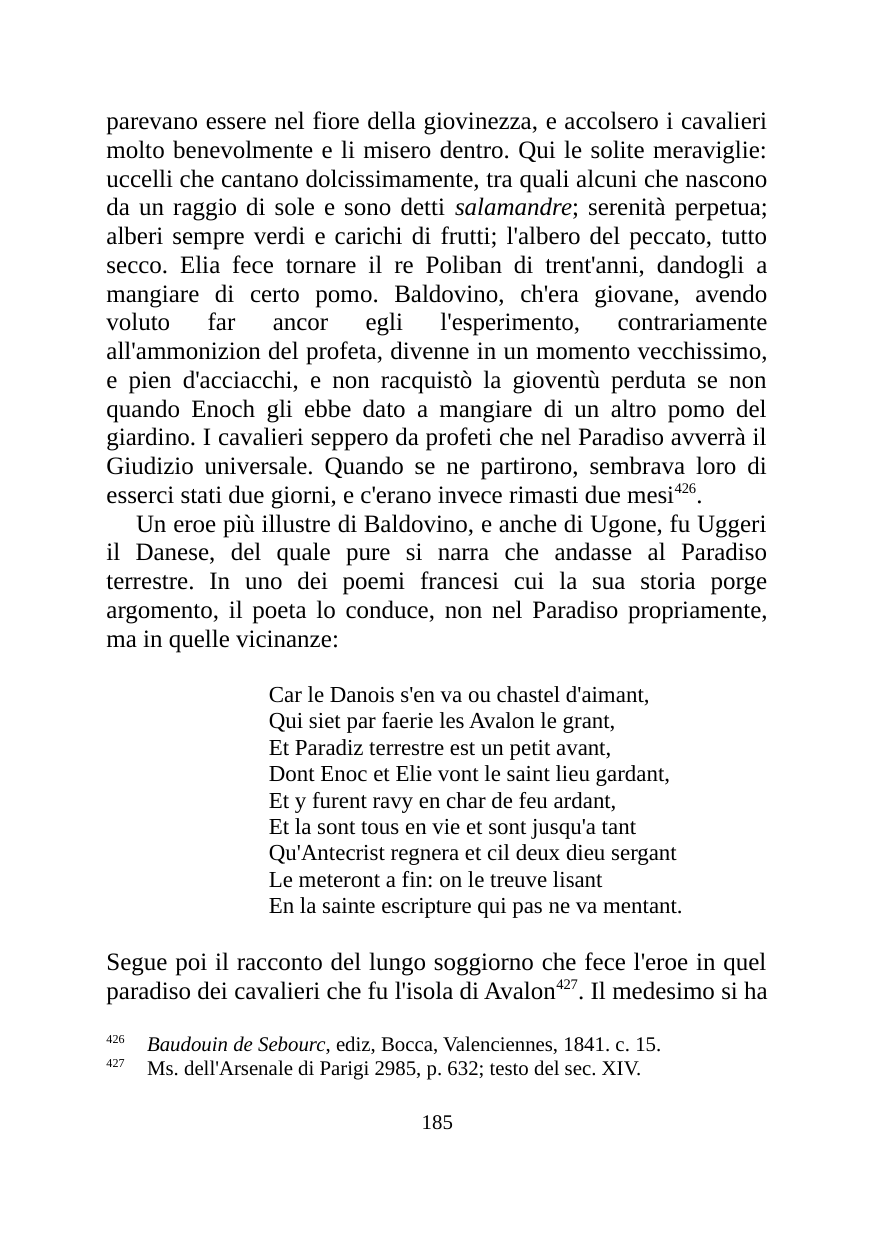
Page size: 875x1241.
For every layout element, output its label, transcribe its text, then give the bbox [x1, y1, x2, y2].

text Dont Enoc et Elie vont le saint lieu gardant, [239, 760, 768, 787]
text Qui siet par faerie les Avalon le grant, [239, 708, 768, 734]
text Ms. dell'Arsenale di Parigi 2985, p. 632; testo del sec. XIV. [106, 1056, 768, 1080]
text En la sainte escripture qui pas ne va mentant. [239, 892, 768, 918]
text Un eroe più illustre di Baldovino, e anche di Ugone, fu Uggeri il Danese, del quale pure si narra che andasse al Paradiso terrestre. In uno dei poemi francesi cui la sua storia porge argomento, il poeta lo conduce, non nel Paradiso propriamente, ma in quelle vicinanze: [106, 509, 768, 652]
text Et y furent ravy en char de feu ardant, [239, 787, 768, 813]
text Le meteront a fin: on le treuve lisant [239, 866, 768, 892]
text Et Paradiz terrestre est un petit avant, [239, 734, 768, 760]
text Et la sont tous en vie et sont jusqu'a tant [239, 813, 768, 839]
text parevano essere nel fiore della giovinezza, e accolsero i cavalieri molto benevolmente e li misero dentro. Qui le solite meraviglie: uccelli che cantano dolcissimamente, tra quali alcuni che nascono da un raggio di sole e sono detti salamandre; serenità perpetua; alberi sempre verdi e carichi di frutti; l'albero del peccato, tutto secco. Elia fece tornare il re Poliban di trent'anni, dandogli a mangiare di certo pomo. Baldovino, ch'era giovane, avendo voluto far ancor egli l'esperimento, contrariamente all'ammonizion del profeta, divenne in un momento vecchissimo, e pien d'acciacchi, e non racquistò la gioventù perduta se non quando Enoch gli ebbe dato a mangiare di un altro pomo del giardino. I cavalieri seppero da profeti che nel Paradiso avverrà il Giudizio universale. Quando se ne partirono, sembrava loro di esserci stati due giorni, e c'erano invece rimasti due mesi. [106, 106, 768, 509]
text Segue poi il racconto del lungo soggiorno che fece l'eroe in quel paradiso dei cavalieri che fu l'isola di Avalon. Il medesimo si ha [106, 947, 768, 1005]
text Qu'Antecrist regnera et cil deux dieu sergant [239, 839, 768, 866]
text Baudouin de Sebourc, ediz, Bocca, Valenciennes, 1841. c. 15. [106, 1032, 768, 1056]
text Car le Danois s'en va ou chastel d'aimant, [239, 681, 768, 708]
